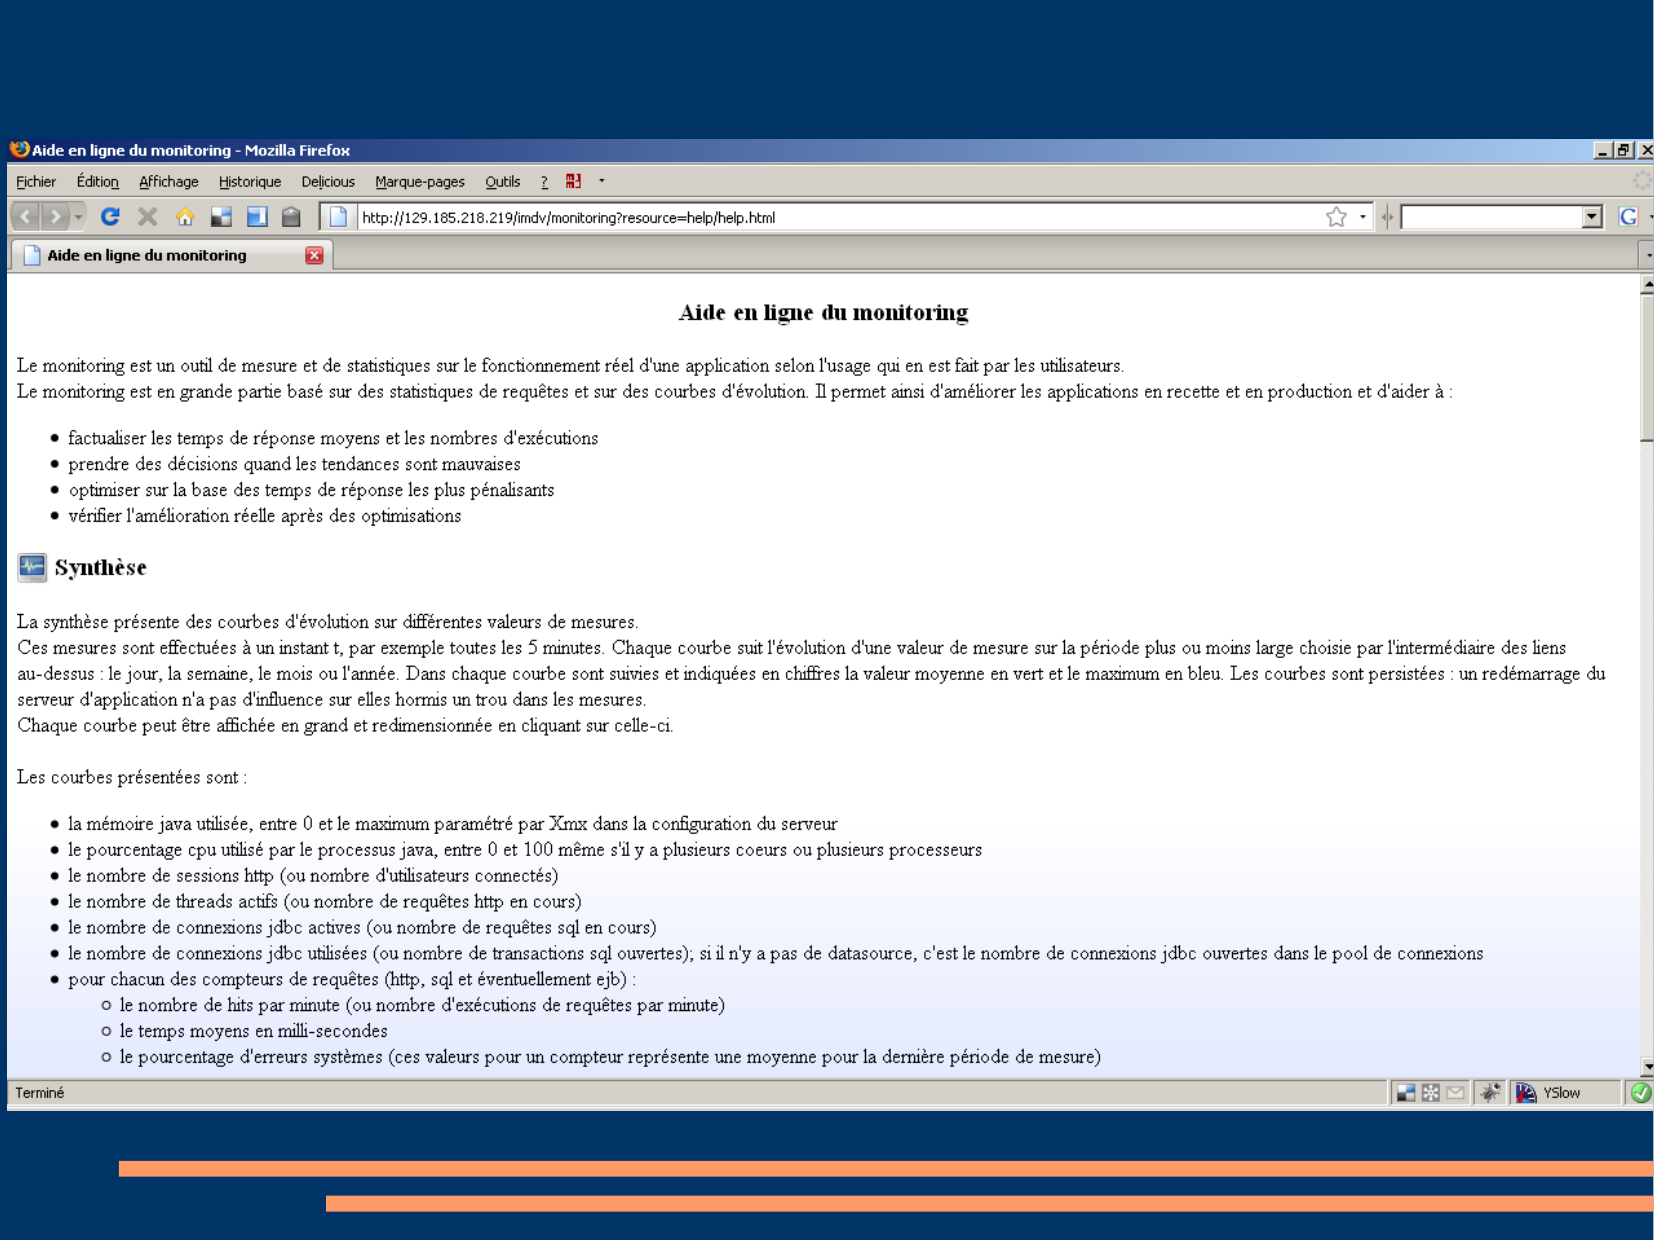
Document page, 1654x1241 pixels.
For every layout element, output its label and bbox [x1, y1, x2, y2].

picture [7, 139, 1654, 1111]
